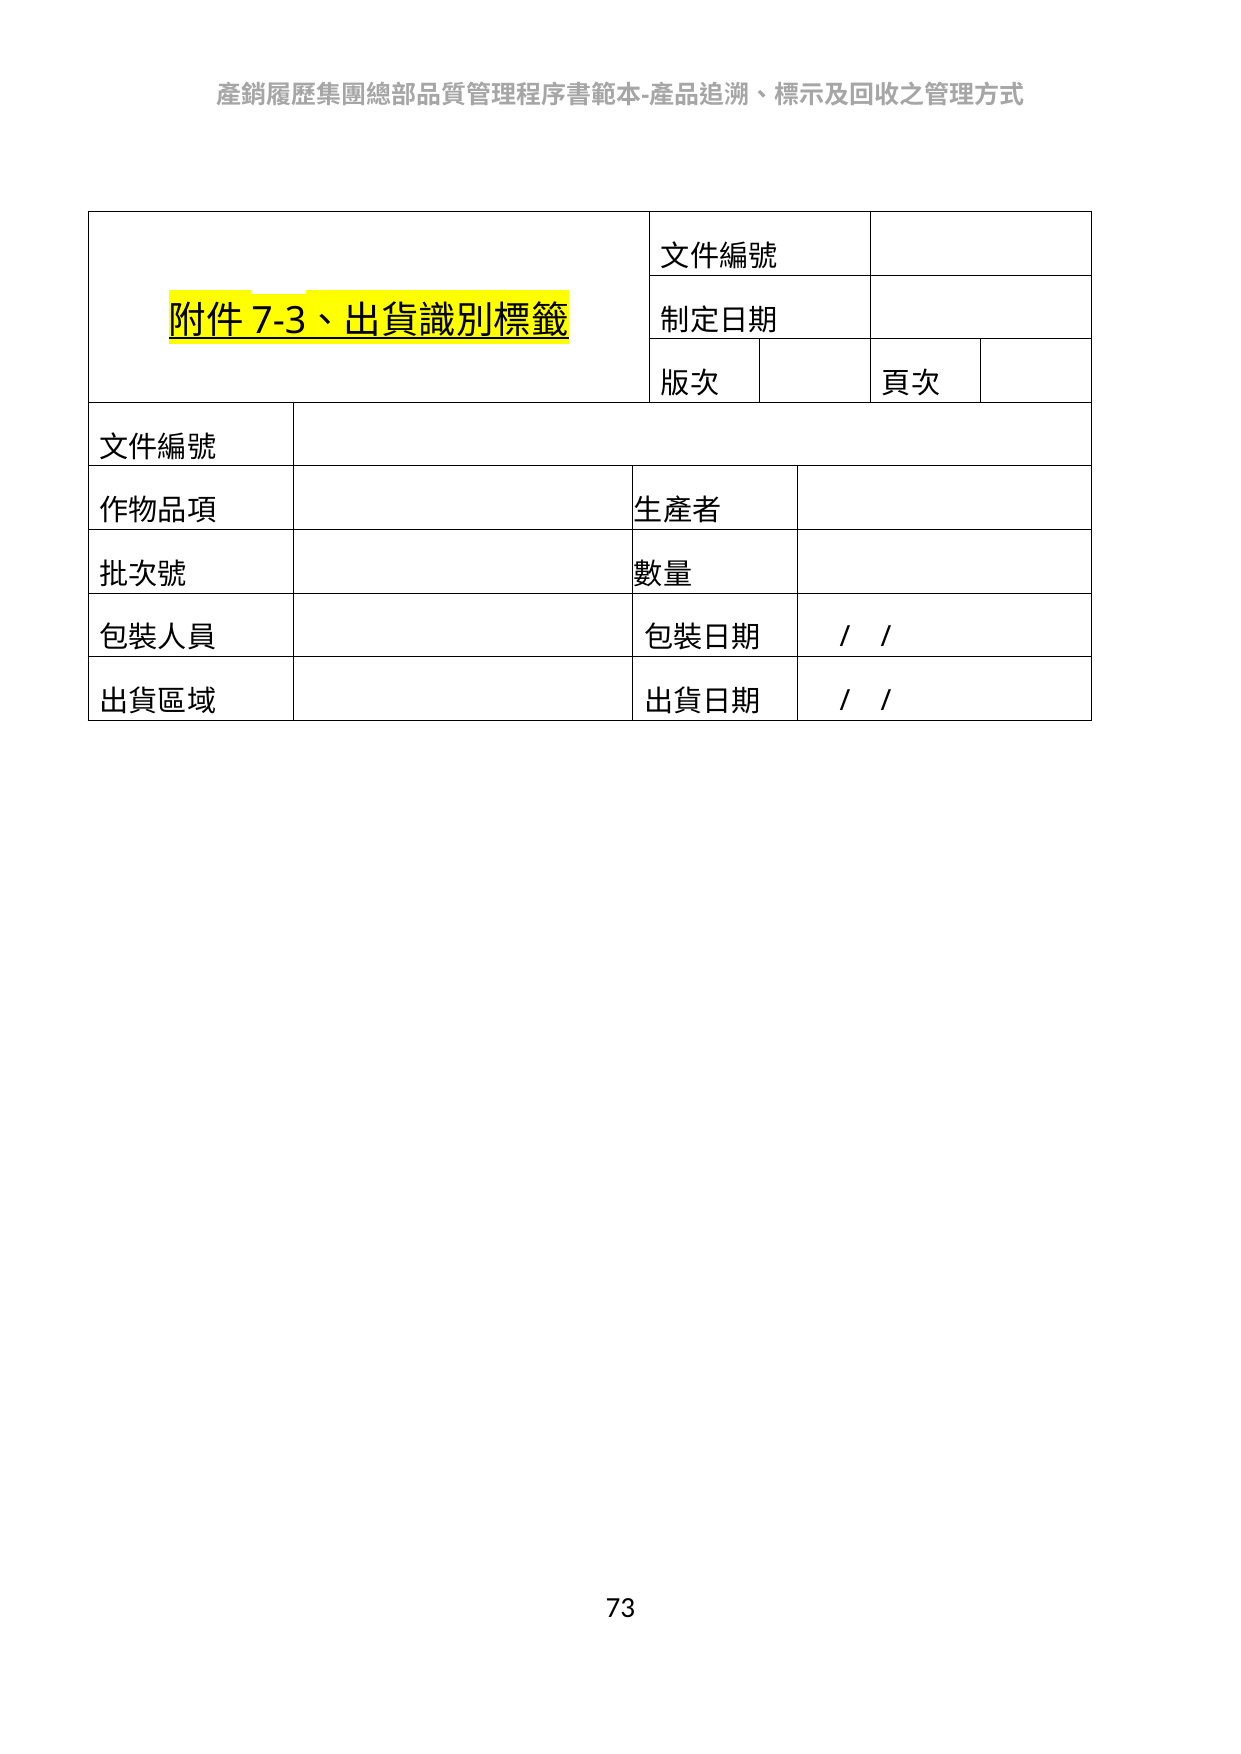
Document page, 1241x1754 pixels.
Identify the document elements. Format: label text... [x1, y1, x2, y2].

table_header 附件7-3、出貨識別標籤 [89, 212, 649, 402]
table_cell [798, 530, 1091, 592]
table_cell 包裝人員 [89, 594, 293, 656]
table_cell 頁次 [871, 339, 980, 402]
table_cell [294, 594, 632, 656]
table_cell [294, 657, 632, 719]
table_cell [294, 466, 632, 529]
table_cell 數量 [633, 530, 797, 592]
table_cell [798, 466, 1091, 529]
table_cell [294, 403, 1091, 465]
table_cell 作物品項 [89, 466, 293, 529]
table_header 文件編號 [650, 212, 870, 275]
table_cell / / [798, 657, 1091, 719]
table_cell 文件編號 [89, 403, 293, 465]
table_cell 包裝日期 [633, 594, 797, 656]
table_cell 制定日期 [650, 276, 870, 338]
table_cell [981, 339, 1091, 402]
table_cell [294, 530, 632, 592]
table_cell 批次號 [89, 530, 293, 592]
table_cell 版次 [650, 339, 759, 402]
table_cell [760, 339, 870, 402]
table_cell 出貨日期 [633, 657, 797, 719]
table_cell 出貨區域 [89, 657, 293, 719]
table_cell / / [798, 594, 1091, 656]
table_header [871, 212, 1091, 275]
table_cell 生產者 [633, 466, 797, 529]
table_cell [871, 276, 1091, 338]
